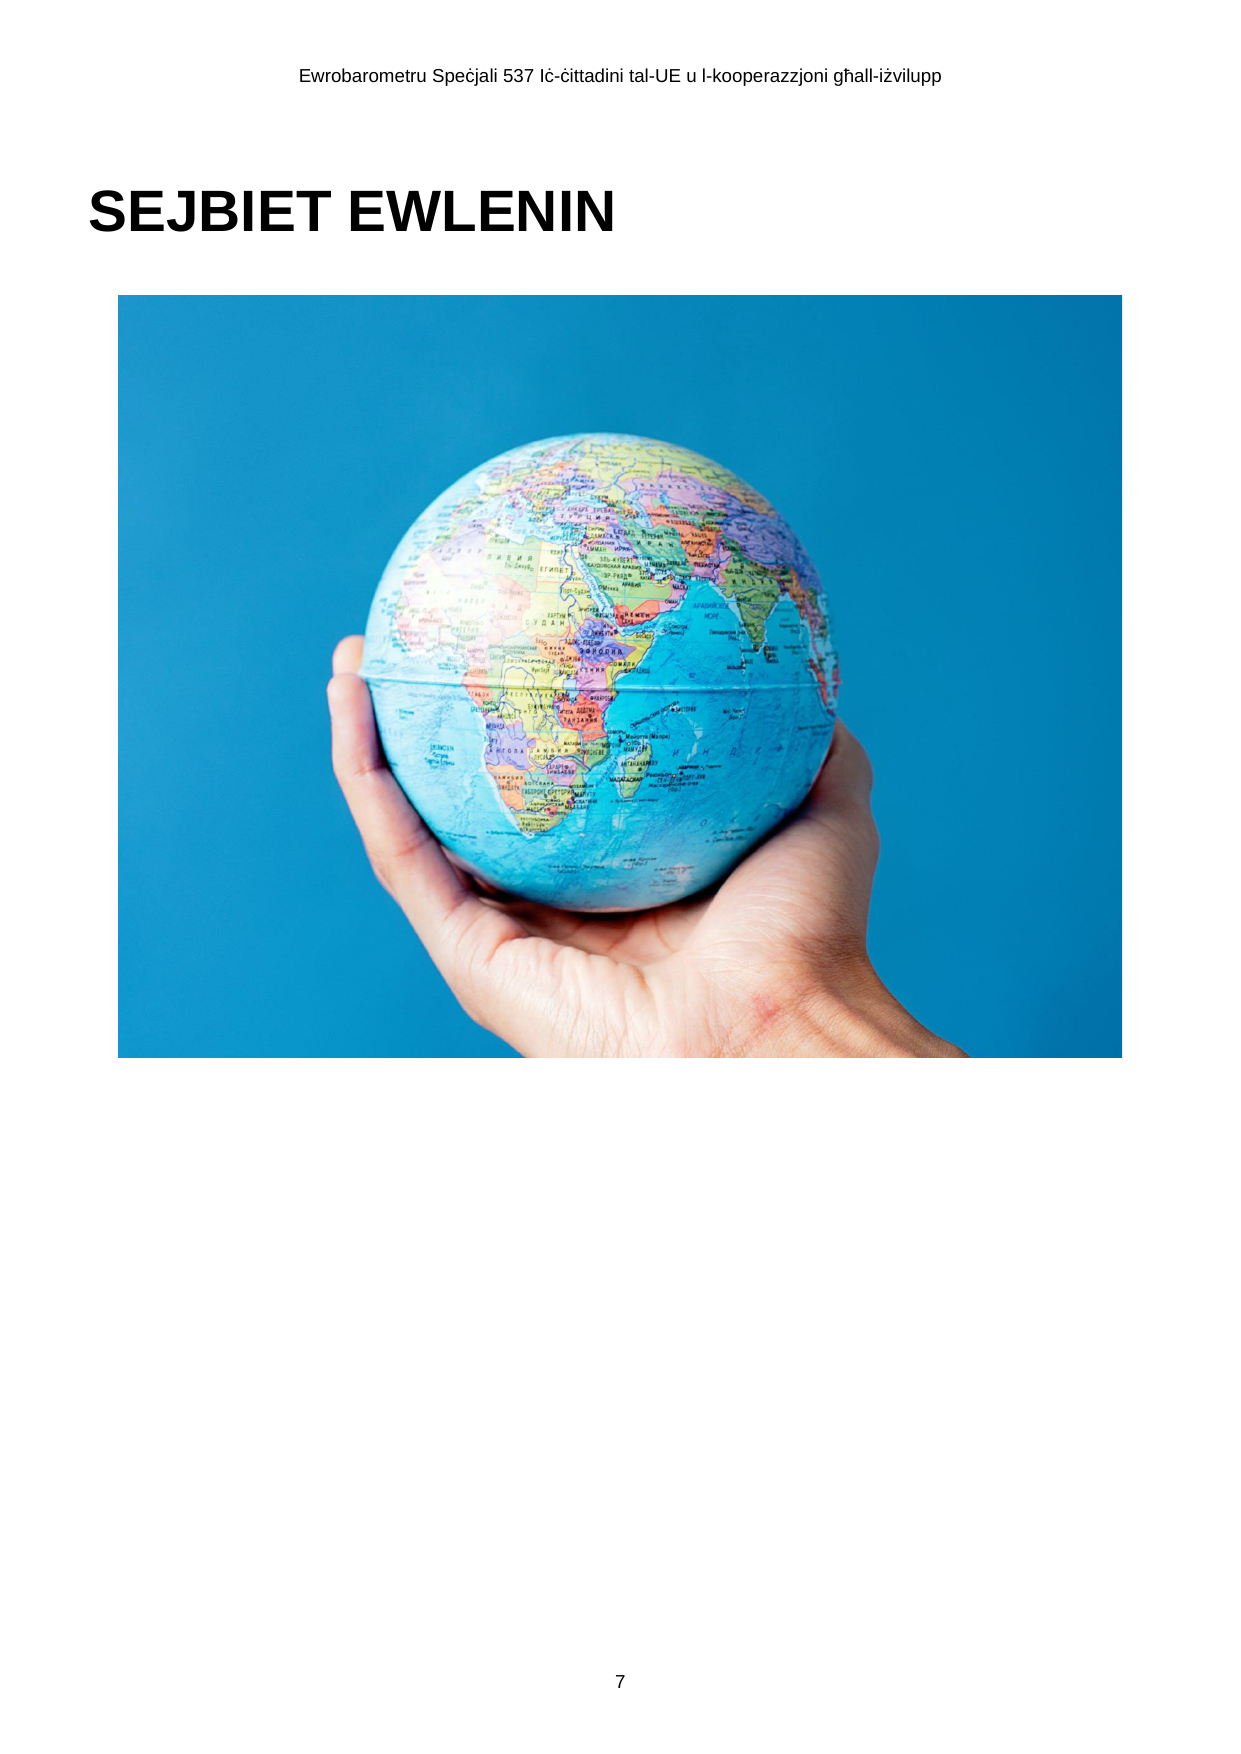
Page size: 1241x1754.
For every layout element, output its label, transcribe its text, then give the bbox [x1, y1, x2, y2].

picture [210, 963, 218, 968]
picture [472, 295, 498, 323]
picture [190, 977, 209, 994]
subtitle SEJBIET EWLENIN [88, 176, 1152, 243]
picture [118, 948, 124, 959]
picture [260, 779, 270, 797]
picture [430, 332, 441, 341]
picture [446, 327, 459, 337]
picture [118, 295, 971, 1058]
picture [118, 1017, 127, 1022]
picture [281, 699, 288, 707]
picture [190, 968, 198, 978]
picture [229, 887, 243, 902]
picture [284, 648, 299, 661]
picture [233, 835, 243, 847]
picture [433, 295, 448, 304]
picture [384, 450, 399, 459]
picture [391, 477, 399, 486]
picture [313, 692, 320, 707]
picture [278, 739, 286, 751]
picture [275, 701, 282, 709]
picture [235, 910, 246, 918]
picture [317, 679, 323, 687]
